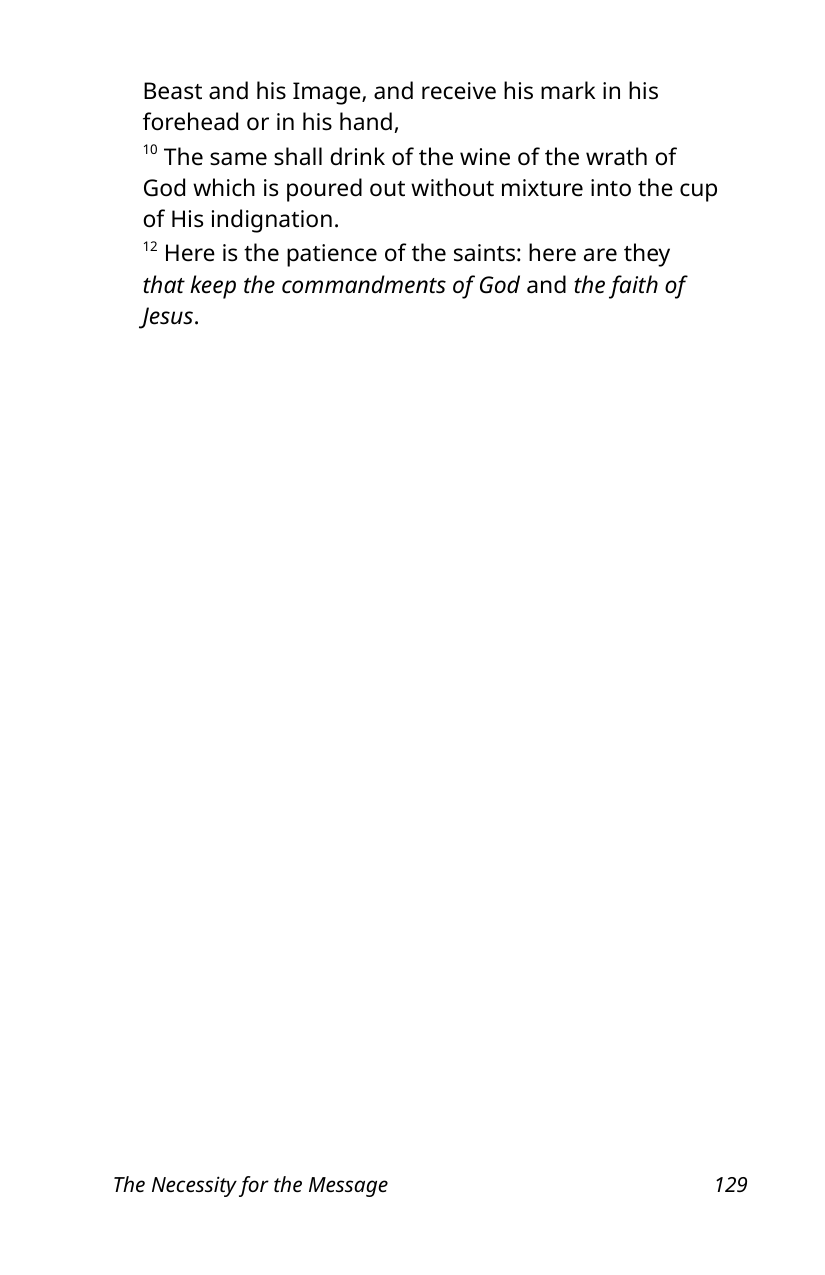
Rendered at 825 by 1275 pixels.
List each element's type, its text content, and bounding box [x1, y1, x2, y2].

text 10 The same shall drink of the wine of the wrath of God which is poured out without mixture into the cup of His indignation. [142, 141, 720, 234]
text 12 Here is the patience of the saints: here are they that keep the commandments of God and the faith of Jesus. [142, 237, 720, 331]
text Beast and his Image, and receive his mark in his forehead or in his hand, [142, 75, 720, 137]
